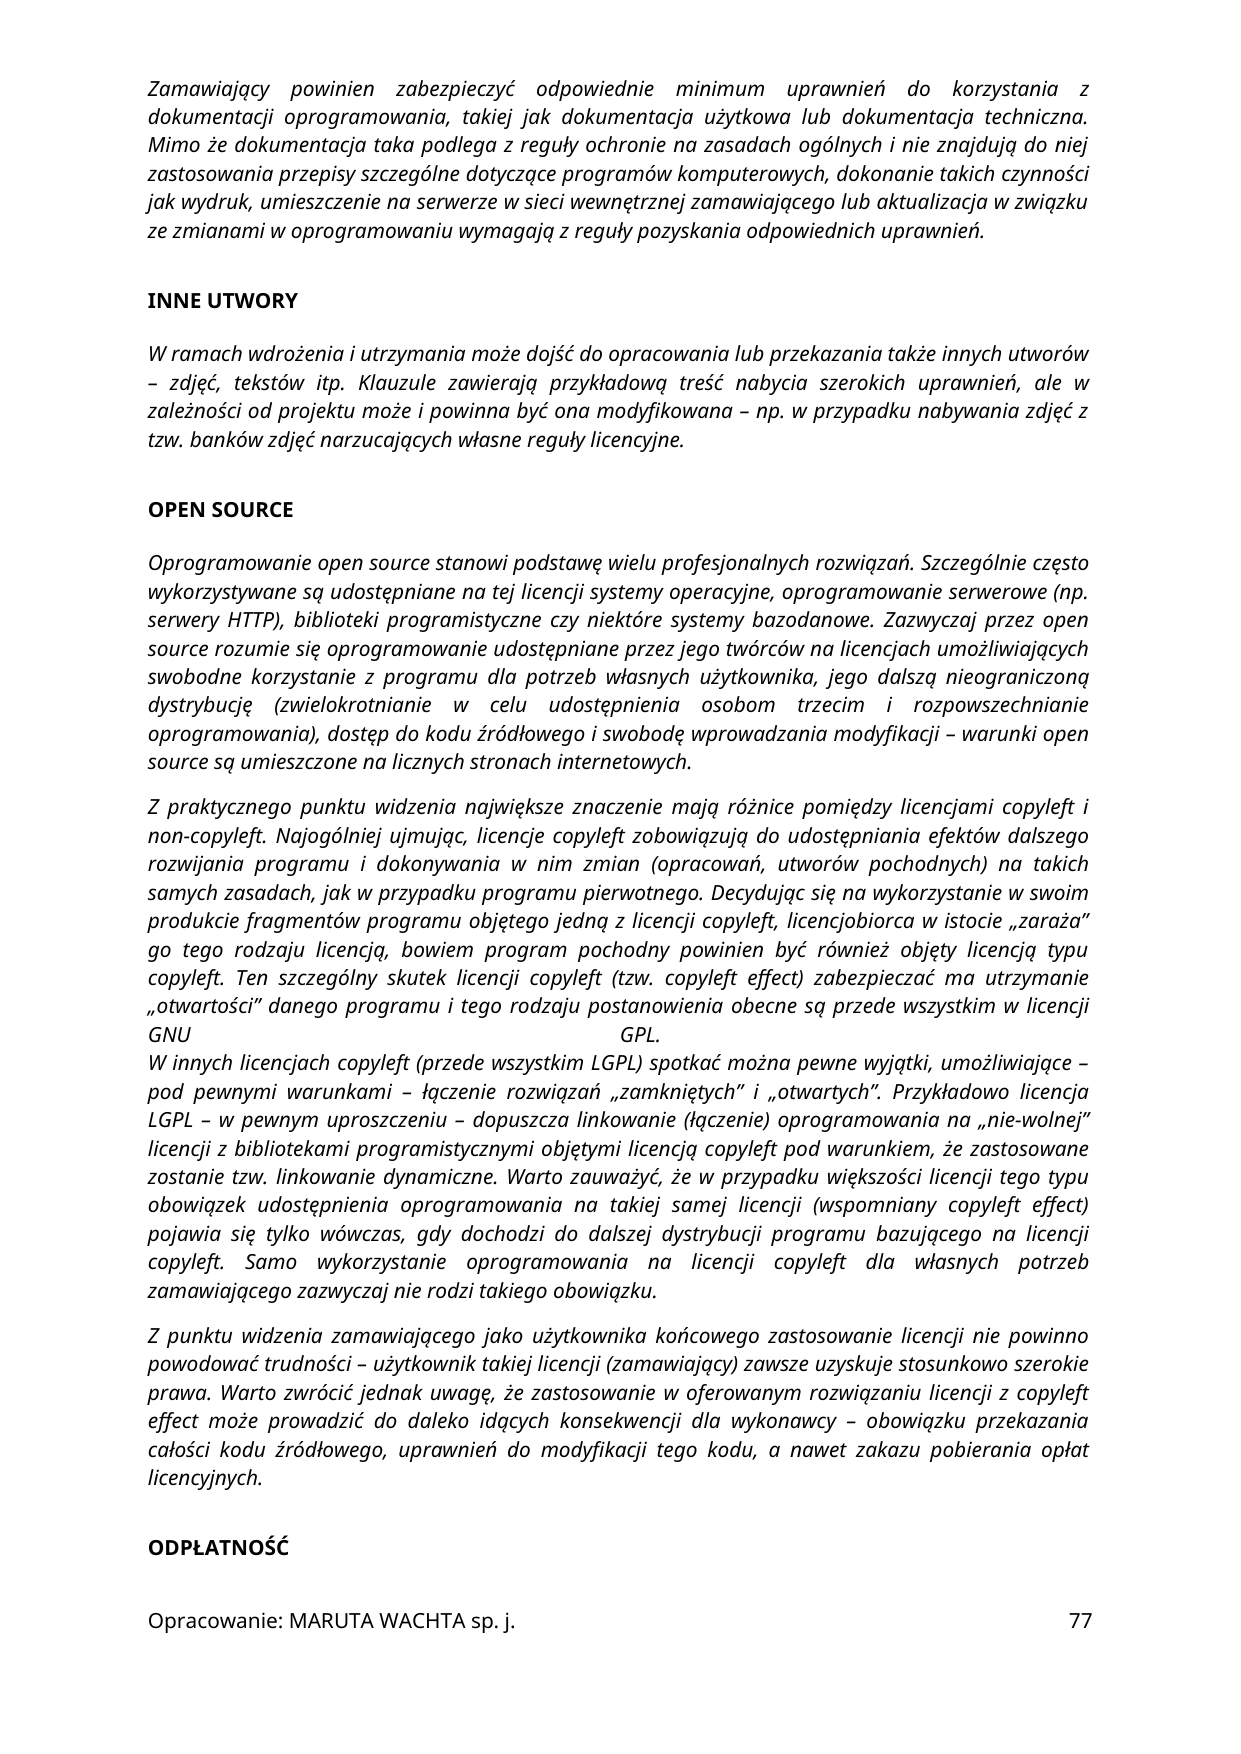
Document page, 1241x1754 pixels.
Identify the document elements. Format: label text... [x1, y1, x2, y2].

text ODPŁATNOŚĆ [148, 1533, 1093, 1562]
text OPEN SOURCE [148, 495, 1093, 523]
text INNE UTWORY [148, 286, 1093, 314]
text Oprogramowanie open source stanowi podstawę wielu profesjonalnych rozwiązań. Szczególnie często wykorzystywane są udostępniane na tej licencji systemy operacyjne, oprogramowanie serwerowe (np. serwery HTTP), biblioteki programistyczne czy niektóre systemy bazodanowe. Zazwyczaj przez open source rozumie się oprogramowanie udostępniane przez jego twórców na licencjach umożliwiających swobodne korzystanie z programu dla potrzeb własnych użytkownika, jego dalszą nieograniczoną dystrybucję (zwielokrotnianie w celu udostępnienia osobom trzecim i rozpowszechnianie oprogramowania), dostęp do kodu źródłowego i swobodę wprowadzania modyfikacji – warunki open source są umieszczone na licznych stronach internetowych. [148, 548, 1093, 776]
text W ramach wdrożenia i utrzymania może dojść do opracowania lub przekazania także innych utworów – zdjęć, tekstów itp. Klauzule zawierają przykładową treść nabycia szerokich uprawnień, ale w zależności od projektu może i powinna być ona modyfikowana – np. w przypadku nabywania zdjęć z tzw. banków zdjęć narzucających własne reguły licencyjne. [148, 339, 1093, 453]
text Zamawiający powinien zabezpieczyć odpowiednie minimum uprawnień do korzystania z dokumentacji oprogramowania, takiej jak dokumentacja użytkowa lub dokumentacja techniczna. Mimo że dokumentacja taka podlega z reguły ochronie na zasadach ogólnych i nie znajdują do niej zastosowania przepisy szczególne dotyczące programów komputerowych, dokonanie takich czynności jak wydruk, umieszczenie na serwerze w sieci wewnętrznej zamawiającego lub aktualizacja w związku ze zmianami w oprogramowaniu wymagają z reguły pozyskania odpowiednich uprawnień. [148, 74, 1093, 244]
text Z praktycznego punktu widzenia największe znaczenie mają różnice pomiędzy licencjami copyleft i non-copyleft. Najogólniej ujmując, licencje copyleft zobowiązują do udostępniania efektów dalszego rozwijania programu i dokonywania w nim zmian (opracowań, utworów pochodnych) na takich samych zasadach, jak w przypadku programu pierwotnego. Decydując się na wykorzystanie w swoim produkcie fragmentów programu objętego jedną z licencji copyleft, licencjobiorca w istocie „zaraża” go tego rodzaju licencją, bowiem program pochodny powinien być również objęty licencją typu copyleft. Ten szczególny skutek licencji copyleft (tzw. copyleft effect) zabezpieczać ma utrzymanie „otwartości” danego programu i tego rodzaju postanowienia obecne są przede wszystkim w licencji GNU GPL. W innych licencjach copyleft (przede wszystkim LGPL) spotkać można pewne wyjątki, umożliwiające – pod pewnymi warunkami – łączenie rozwiązań „zamkniętych” i „otwartych”. Przykładowo licencja LGPL – w pewnym uproszczeniu – dopuszcza linkowanie (łączenie) oprogramowania na „nie-wolnej” licencji z bibliotekami programistycznymi objętymi licencją copyleft pod warunkiem, że zastosowane zostanie tzw. linkowanie dynamiczne. Warto zauważyć, że w przypadku większości licencji tego typu obowiązek udostępnienia oprogramowania na takiej samej licencji (wspomniany copyleft effect) pojawia się tylko wówczas, gdy dochodzi do dalszej dystrybucji programu bazującego na licencji copyleft. Samo wykorzystanie oprogramowania na licencji copyleft dla własnych potrzeb zamawiającego zazwyczaj nie rodzi takiego obowiązku. [148, 792, 1093, 1304]
text Z punktu widzenia zamawiającego jako użytkownika końcowego zastosowanie licencji nie powinno powodować trudności – użytkownik takiej licencji (zamawiający) zawsze uzyskuje stosunkowo szerokie prawa. Warto zwrócić jednak uwagę, że zastosowanie w oferowanym rozwiązaniu licencji z copyleft effect może prowadzić do daleko idących konsekwencji dla wykonawcy – obowiązku przekazania całości kodu źródłowego, uprawnień do modyfikacji tego kodu, a nawet zakazu pobierania opłat licencyjnych. [148, 1321, 1093, 1492]
